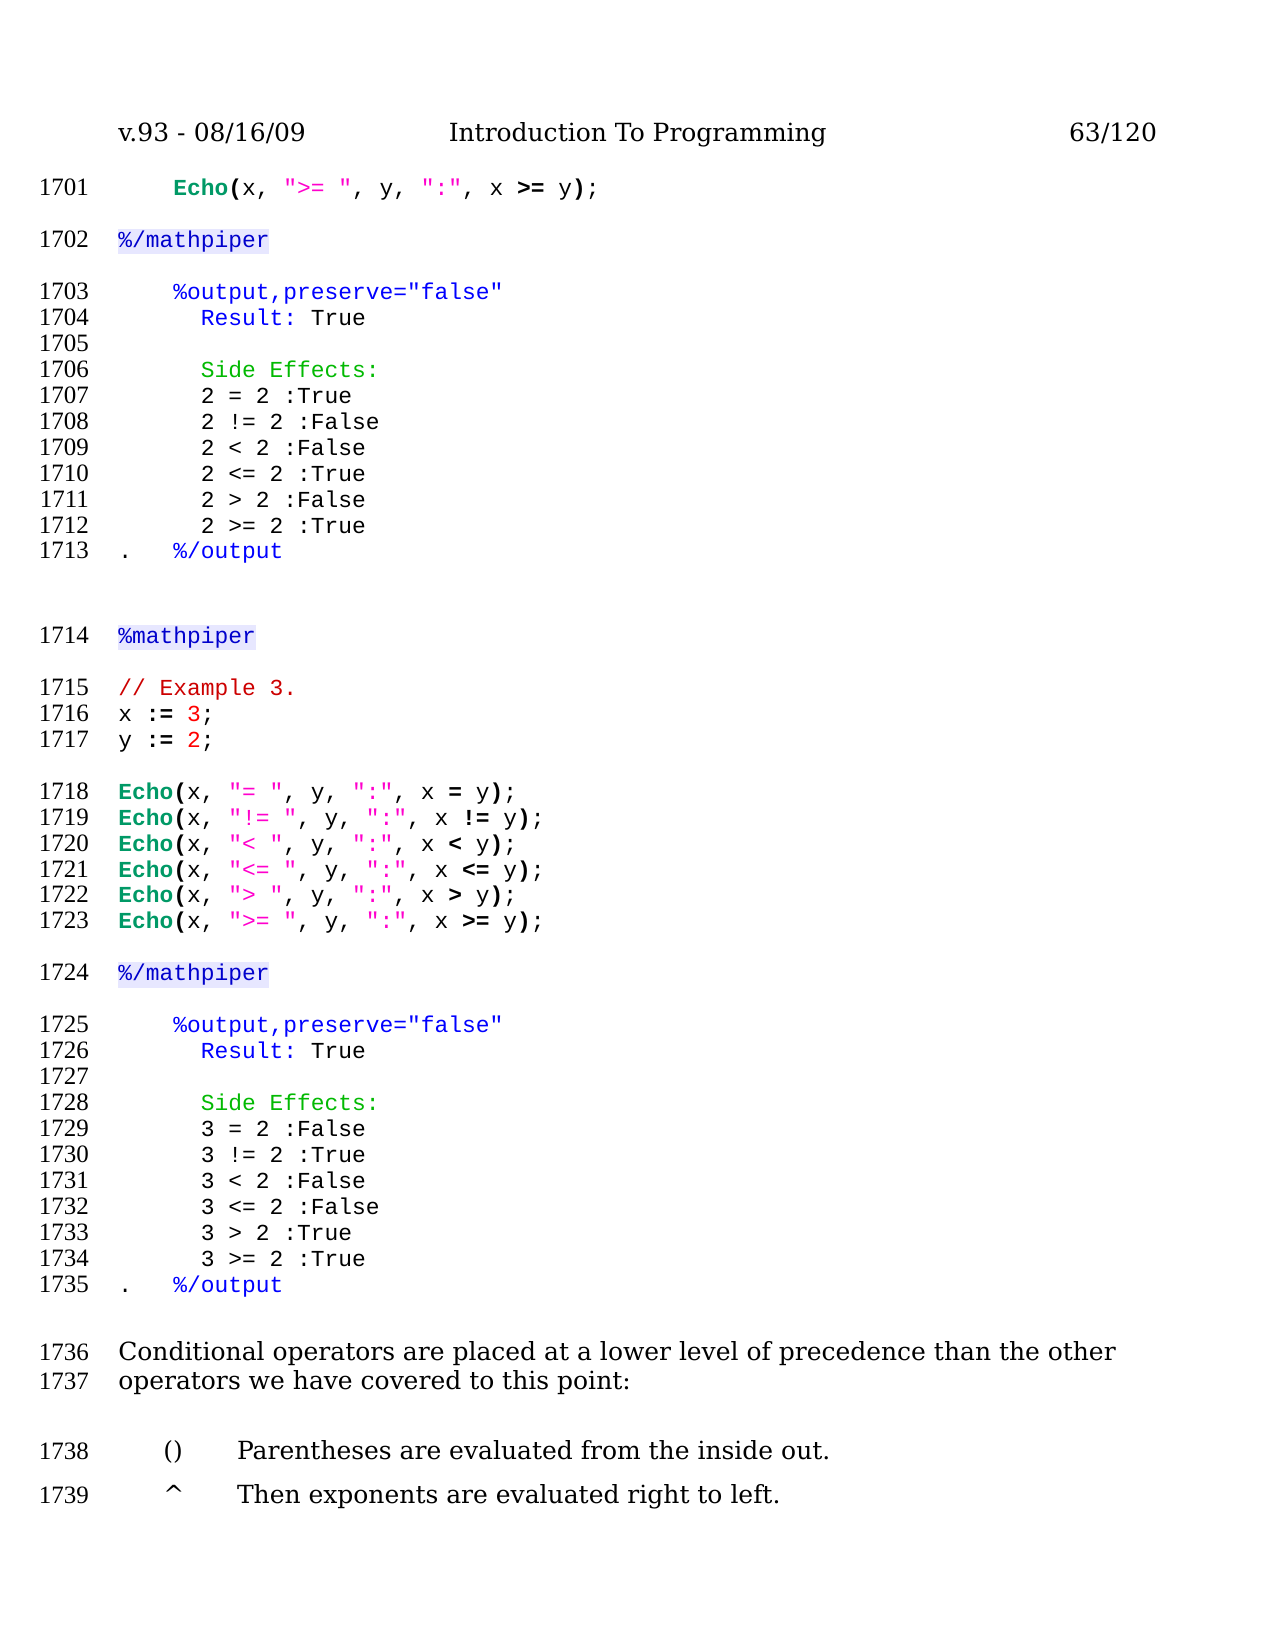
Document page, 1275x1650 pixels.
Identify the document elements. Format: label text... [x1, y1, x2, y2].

text Echo(x, ">= ", y, ":", x >= y); [118, 910, 1157, 936]
text x := 3; [118, 702, 1157, 728]
text . %/output [118, 540, 1157, 566]
text Echo(x, "< ", y, ":", x < y); [118, 832, 1157, 858]
text Conditional operators are placed at a lower level of precedence than the other operators we have covered to this point: [118, 1337, 1157, 1396]
text 2 > 2 :False [118, 488, 1157, 514]
text %/mathpiper [118, 962, 1157, 988]
text %mathpiper [118, 624, 1157, 650]
text 2 >= 2 :True [118, 514, 1157, 540]
text %output,preserve="false" [118, 1013, 1157, 1039]
text Result: True [118, 306, 1157, 332]
text ^ Then exponents are evaluated right to left. [163, 1481, 1157, 1510]
text 2 < 2 :False [118, 436, 1157, 462]
text 3 <= 2 :False [118, 1195, 1157, 1221]
text Echo(x, "<= ", y, ":", x <= y); [118, 858, 1157, 884]
text 2 != 2 :False [118, 410, 1157, 436]
text 2 = 2 :True [118, 384, 1157, 410]
text Result: True [118, 1039, 1157, 1065]
text () Parentheses are evaluated from the inside out. [163, 1437, 1157, 1466]
text 3 < 2 :False [118, 1169, 1157, 1195]
text Side Effects: [118, 358, 1157, 384]
text 3 >= 2 :True [118, 1247, 1157, 1273]
text Echo(x, "= ", y, ":", x = y); [118, 780, 1157, 806]
text // Example 3. [118, 676, 1157, 702]
text 2 <= 2 :True [118, 462, 1157, 488]
text . %/output [118, 1273, 1157, 1299]
text Echo(x, "> ", y, ":", x > y); [118, 884, 1157, 910]
text Side Effects: [118, 1091, 1157, 1117]
text 3 != 2 :True [118, 1143, 1157, 1169]
text Echo(x, ">= ", y, ":", x >= y); [118, 177, 1157, 203]
text y := 2; [118, 728, 1157, 754]
text Echo(x, "!= ", y, ":", x != y); [118, 806, 1157, 832]
text 3 = 2 :False [118, 1117, 1157, 1143]
text %/mathpiper [118, 229, 1157, 254]
text 3 > 2 :True [118, 1221, 1157, 1247]
text %output,preserve="false" [118, 281, 1157, 306]
